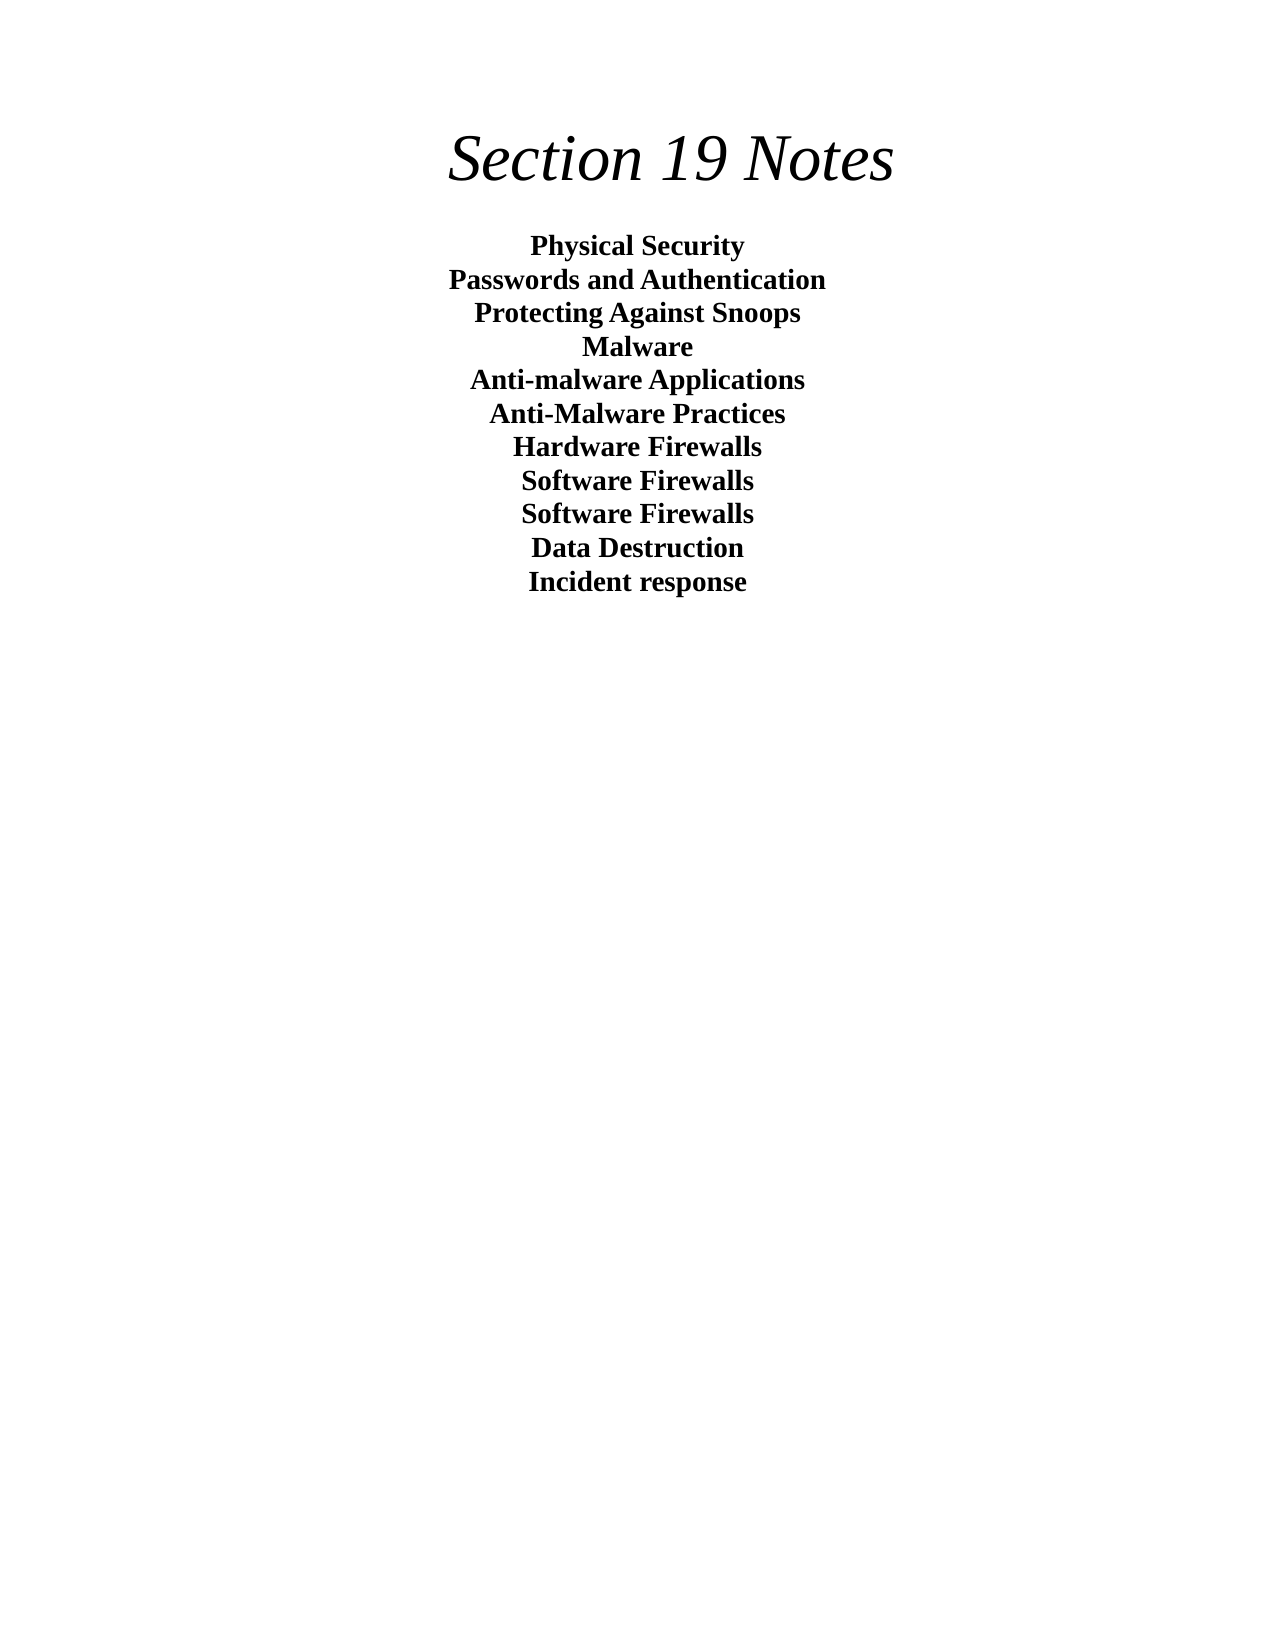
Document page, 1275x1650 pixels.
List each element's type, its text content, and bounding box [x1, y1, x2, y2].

text Protecting Against Snoops [118, 295, 1157, 329]
list Section 19 Notes [156, 118, 1157, 195]
text Passwords and Authentication [118, 262, 1157, 295]
text Incident response [118, 564, 1157, 597]
text Software Firewalls [118, 497, 1157, 530]
text Data Destruction [118, 530, 1157, 564]
text Anti-malware Applications [118, 362, 1157, 396]
text Hardware Firewalls [118, 429, 1157, 463]
text Software Firewalls [118, 463, 1157, 497]
text Anti-Malware Practices [118, 396, 1157, 429]
text Malware [118, 329, 1157, 362]
text Physical Security [118, 228, 1157, 262]
